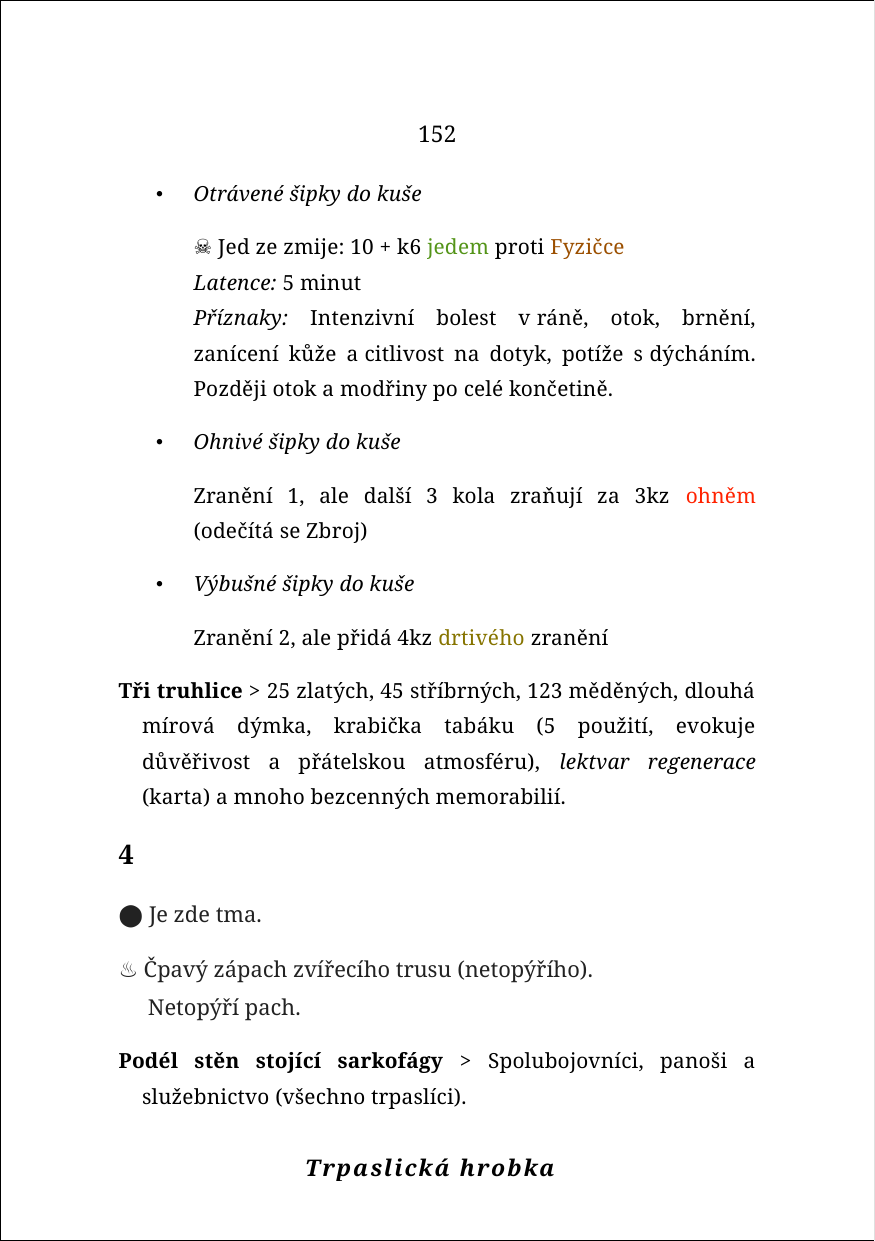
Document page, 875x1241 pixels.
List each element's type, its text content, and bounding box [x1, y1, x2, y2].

text 4 [118, 836, 756, 873]
text Tři truhlice > 25 zlatých, 45 stříbrných, 123 měděných, dlouhá mírová dýmka, krabička tabáku (5 použití, evokuje důvěřivost a přátelskou atmosféru), lektvar regenerace (karta) a mnoho bezcenných memorabilií. [118, 676, 756, 811]
list ☠ Jed ze zmije: 10 + k6 jedem proti Fyzičce Latence: 5 minut Příznaky: Intenzivní bolest v ráně, otok, brnění, zanícení kůže a citlivost na dotyk, potíže s dýcháním. Později otok a modřiny po celé končetině. [156, 232, 756, 403]
text Podél stěn stojící sarkofágy > Spolubojovníci, panoši a služebnictvo (všechno trpaslíci). [118, 1046, 756, 1110]
text ♨ Čpavý zápach zvířecího trusu (netopýřího). Netopýří pach. [118, 954, 756, 1021]
list Zranění 1, ale další 3 kola zraňují za 3kz ohněm (odečítá se Zbroj) [156, 481, 756, 545]
text ⬤ Je zde tma. [118, 899, 756, 929]
list Ohnivé šipky do kuše [156, 427, 756, 456]
list Výbušné šipky do kuše [156, 569, 756, 598]
list Otrávené šipky do kuše [156, 179, 756, 207]
list Zranění 2, ale přidá 4kz drtivého zranění [156, 623, 756, 651]
